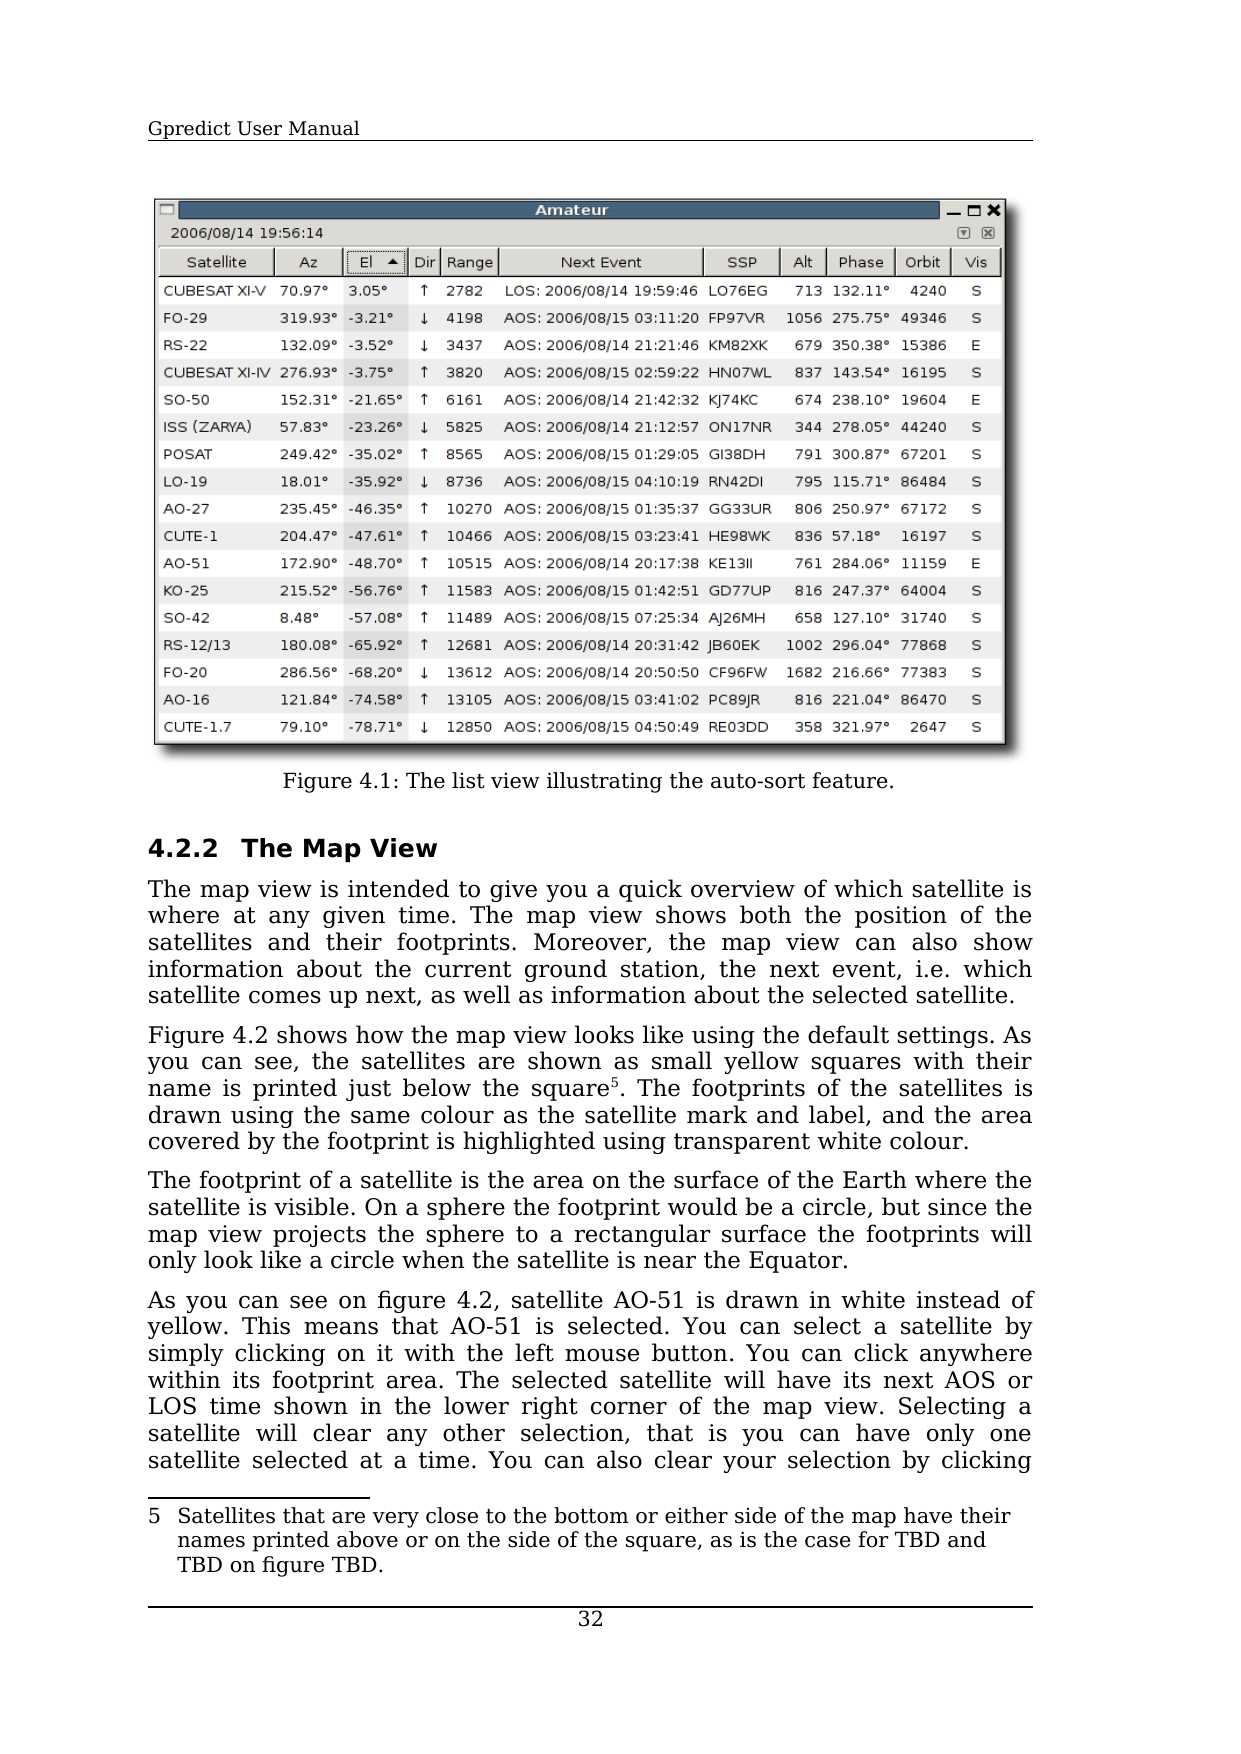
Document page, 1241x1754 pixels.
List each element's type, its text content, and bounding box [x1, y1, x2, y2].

text The map view is intended to give you a quick overview of which satellite is where at any given time. The map view shows both the position of the satellites and their footprints. Moreover, the map view can also show information about the current ground station, the next event, i.e. which satellite comes up next, as well as information about the selected satellite. [148, 876, 1033, 1009]
text As you can see on figure 4.2, satellite AO-51 is drawn in white instead of yellow. This means that AO-51 is selected. You can select a satellite by simply clicking on it with the left mouse button. You can click anywhere within its footprint area. The selected satellite will have its next AOS or LOS time shown in the lower right corner of the map view. Selecting a satellite will clear any other selection, that is you can have only one satellite selected at a time. You can also clear your selection by clicking [148, 1287, 1033, 1473]
text Satellites that are very close to the bottom or either side of the map have their names printed above or on the side of the square, as is the case for TBD and TBD on figure TBD. [148, 1504, 1033, 1577]
text Figure 4.2 shows how the map view looks like using the default settings. As you can see, the satellites are shown as small yellow squares with their name is printed just below the square. The footprints of the satellites is drawn using the same colour as the satellite mark and label, and the area covered by the footprint is highlighted using transparent white colour. [148, 1022, 1033, 1155]
picture [146, 191, 1033, 770]
text The footprint of a satellite is the area on the surface of the Earth where the satellite is visible. On a sphere the footprint would be a circle, but since the map view projects the sphere to a rectangular surface the footprints will only look like a circle when the satellite is near the Equator. [148, 1168, 1033, 1274]
text Figure 4.1: The list view illustrating the auto-sort feature. [146, 770, 1032, 794]
subtitle [146, 177, 1033, 191]
subtitle The Map View [146, 770, 1033, 863]
